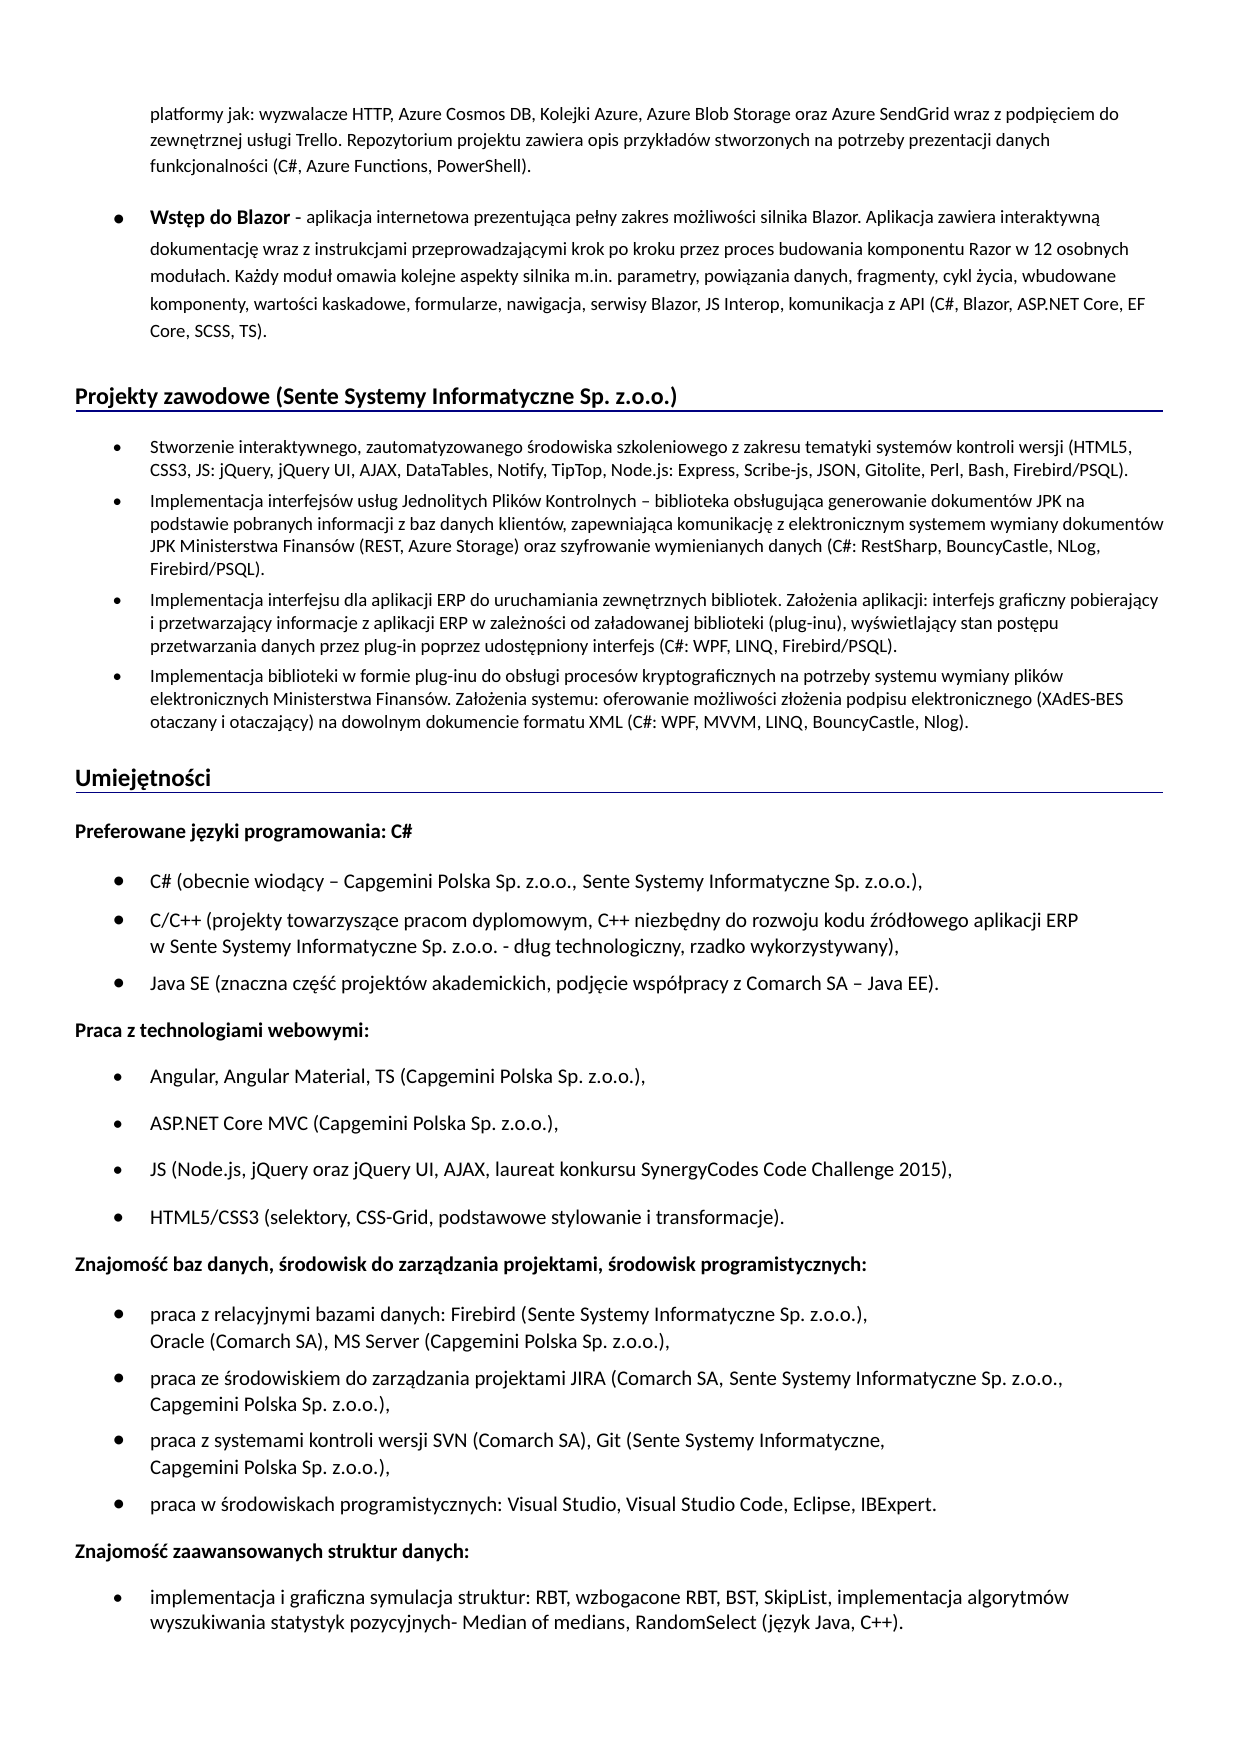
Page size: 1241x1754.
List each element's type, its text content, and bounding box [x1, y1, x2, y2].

list platformy jak: wyzwalacze HTTP, Azure Cosmos DB, Kolejki Azure, Azure Blob Storage oraz Azure SendGrid wraz z podpięciem do zewnętrznej usługi Trello. Repozytorium projektu zawiera opis przykładów stworzonych na potrzeby prezentacji danych funkcjonalności (C#, Azure Functions, PowerShell). [112, 102, 1165, 177]
list HTML5/CSS3 (selektory, CSS-Grid, podstawowe stylowanie i transformacje). [112, 1202, 1165, 1231]
text Umiejętności [75, 763, 1165, 793]
list C/C++ (projekty towarzyszące pracom dyplomowym, C++ niezbędny do rozwoju kodu źródłowego aplikacji ERP w Sente Systemy Informatyczne Sp. z.o.o. - dług technologiczny, rzadko wykorzystywany), [112, 903, 1165, 959]
list praca w środowiskach programistycznych: Visual Studio, Visual Studio Code, Eclipse, IBExpert. [112, 1487, 1165, 1517]
list C# (obecnie wiodący – Capgemini Polska Sp. z.o.o., Sente Systemy Informatyczne Sp. z.o.o.), [112, 865, 1165, 895]
text Znajomość zaawansowanych struktur danych: [75, 1538, 1165, 1563]
text Praca z technologiami webowymi: [75, 1018, 1165, 1043]
text Preferowane języki programowania: C# [75, 818, 1165, 844]
list Java SE (znaczna część projektów akademickich, podjęcie współpracy z Comarch SA – Java EE). [112, 967, 1165, 997]
list Stworzenie interaktywnego, zautomatyzowanego środowiska szkoleniowego z zakresu tematyki systemów kontroli wersji (HTML5, CSS3, JS: jQuery, jQuery UI, AJAX, DataTables, Notify, TipTop, Node.js: Express, Scribe-js, JSON, Gitolite, Perl, Bash, Firebird/PSQL). [112, 435, 1165, 481]
text Projekty zawodowe (Sente Systemy Informatyczne Sp. z.o.o.) [75, 381, 1165, 410]
list praca ze środowiskiem do zarządzania projektami JIRA (Comarch SA, Sente Systemy Informatyczne Sp. z.o.o., Capgemini Polska Sp. z.o.o.), [112, 1361, 1165, 1417]
list implementacja i graficzna symulacja struktur: RBT, wzbogacone RBT, BST, SkipList, implementacja algorytmów wyszukiwania statystyk pozycyjnych- Median of medians, RandomSelect (język Java, C++). [112, 1584, 1165, 1635]
list praca z systemami kontroli wersji SVN (Comarch SA), Git (Sente Systemy Informatyczne, Capgemini Polska Sp. z.o.o.), [112, 1424, 1165, 1479]
list Implementacja interfejsu dla aplikacji ERP do uruchamiania zewnętrznych bibliotek. Założenia aplikacji: interfejs graficzny pobierający i przetwarzający informacje z aplikacji ERP w zależności od załadowanej biblioteki (plug-inu), wyświetlający stan postępu przetwarzania danych przez plug-in poprzez udostępniony interfejs (C#: WPF, LINQ, Firebird/PSQL). [112, 588, 1165, 657]
list ASP.NET Core MVC (Capgemini Polska Sp. z.o.o.), [112, 1110, 1165, 1135]
list Wstęp do Blazor - aplikacja internetowa prezentująca pełny zakres możliwości silnika Blazor. Aplikacja zawiera interaktywną dokumentację wraz z instrukcjami przeprowadzającymi krok po kroku przez proces budowania komponentu Razor w 12 osobnych modułach. Każdy moduł omawia kolejne aspekty silnika m.in. parametry, powiązania danych, fragmenty, cykl życia, wbudowane komponenty, wartości kaskadowe, formularze, nawigacja, serwisy Blazor, JS Interop, komunikacja z API (C#, Blazor, ASP.NET Core, EF Core, SCSS, TS). [112, 202, 1165, 342]
list JS (Node.js, jQuery oraz jQuery UI, AJAX, laureat konkursu SynergyCodes Code Challenge 2015), [112, 1156, 1165, 1182]
list Implementacja interfejsów usług Jednolitych Plików Kontrolnych – biblioteka obsługująca generowanie dokumentów JPK na podstawie pobranych informacji z baz danych klientów, zapewniająca komunikację z elektronicznym systemem wymiany dokumentów JPK Ministerstwa Finansów (REST, Azure Storage) oraz szyfrowanie wymienianych danych (C#: RestSharp, BouncyCastle, NLog, Firebird/PSQL). [112, 489, 1165, 581]
list Angular, Angular Material, TS (Capgemini Polska Sp. z.o.o.), [112, 1064, 1165, 1089]
list praca z relacyjnymi bazami danych: Firebird (Sente Systemy Informatyczne Sp. z.o.o.), Oracle (Comarch SA), MS Server (Capgemini Polska Sp. z.o.o.), [112, 1298, 1165, 1353]
text Znajomość baz danych, środowisk do zarządzania projektami, środowisk programistycznych: [75, 1251, 1165, 1277]
list Implementacja biblioteki w formie plug-inu do obsługi procesów kryptograficznych na potrzeby systemu wymiany plików elektronicznych Ministerstwa Finansów. Założenia systemu: oferowanie możliwości złożenia podpisu elektronicznego (XAdES-BES otaczany i otaczający) na dowolnym dokumencie formatu XML (C#: WPF, MVVM, LINQ, BouncyCastle, Nlog). [112, 665, 1165, 733]
